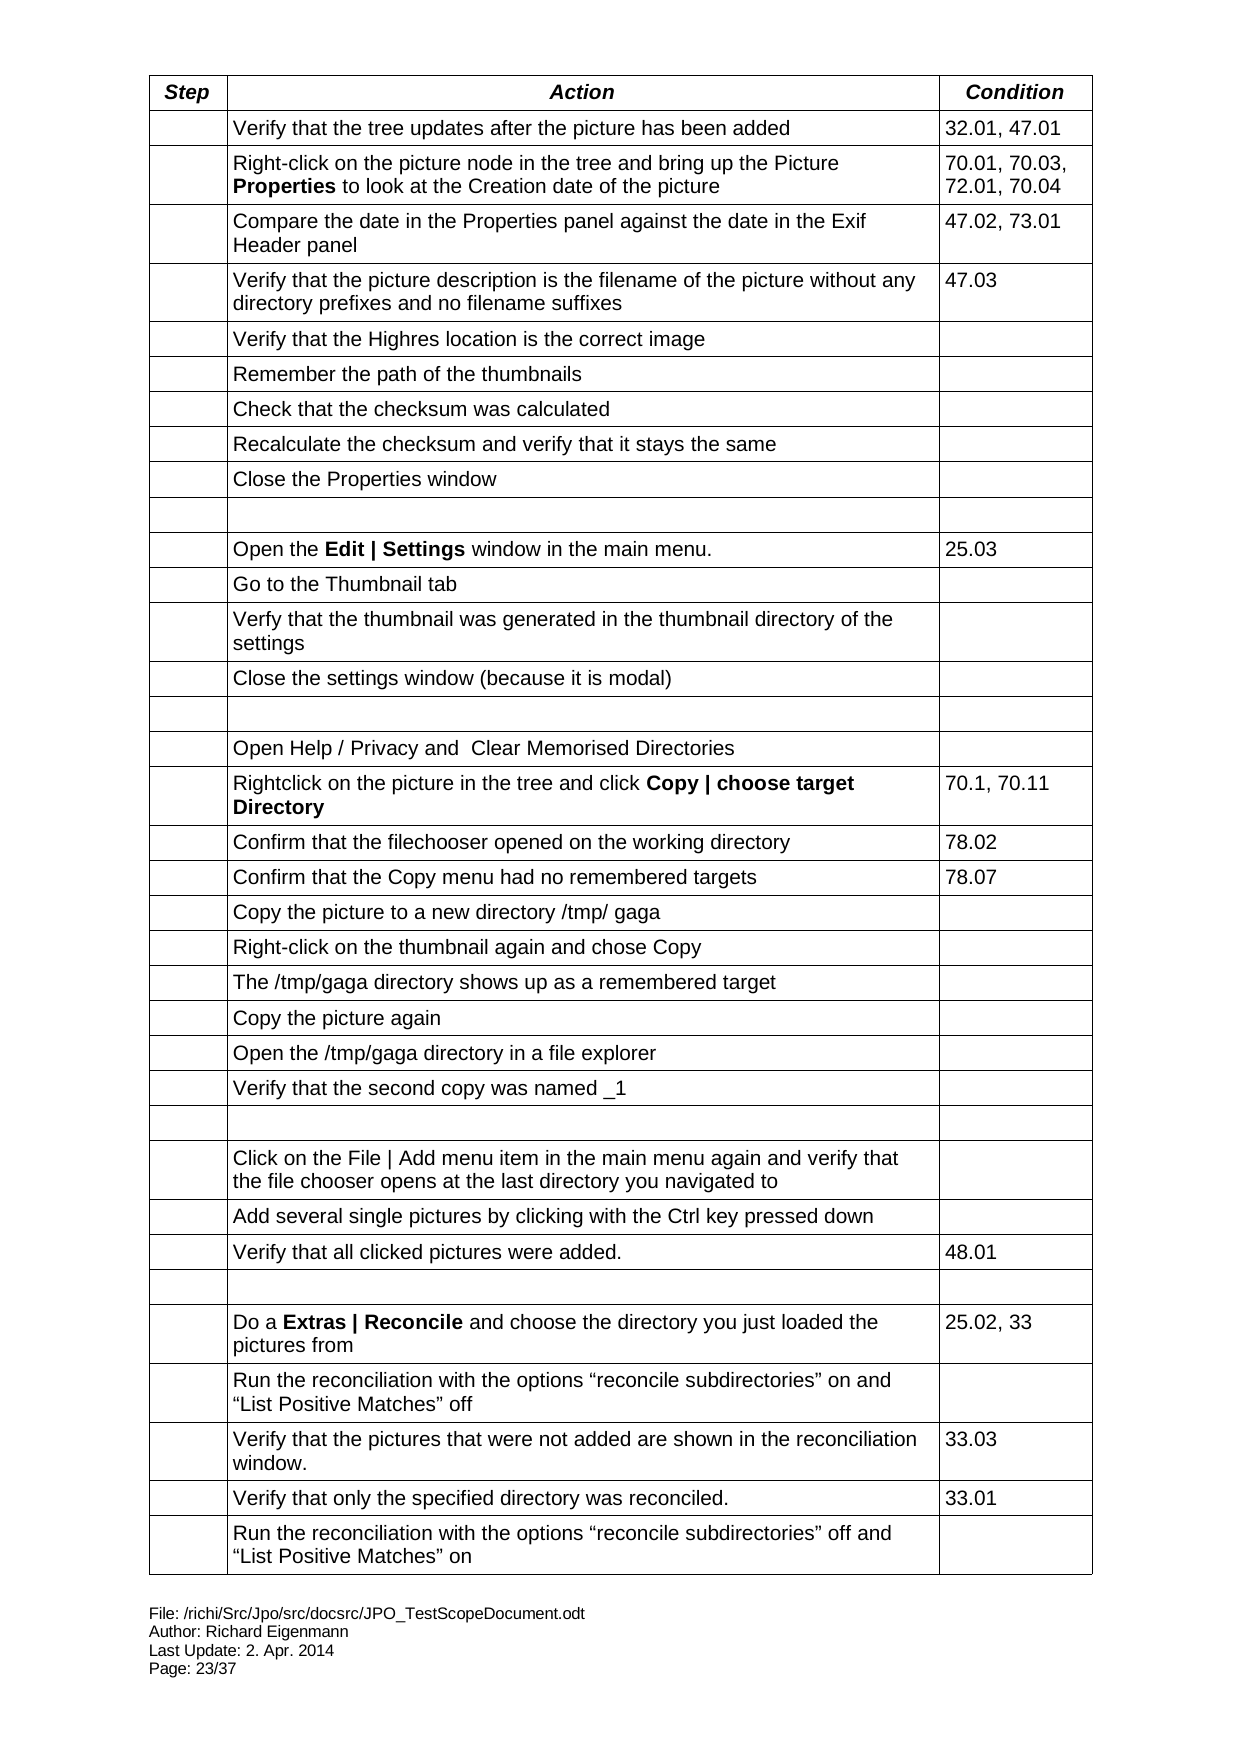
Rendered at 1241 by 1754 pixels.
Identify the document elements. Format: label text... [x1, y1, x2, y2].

table_cell [228, 697, 939, 731]
table_cell Run the reconciliation with the options “reconcile subdirectories” off and “List Positive Matches” on [228, 1516, 939, 1574]
table_cell [150, 1001, 227, 1035]
table_cell [150, 568, 227, 602]
table_cell [150, 896, 227, 930]
table_cell Right-click on the thumbnail again and chose Copy [228, 931, 939, 965]
table_cell Verfy that the thumbnail was generated in the thumbnail directory of the settings [228, 603, 939, 661]
table_cell [150, 1481, 227, 1515]
table_cell 47.03 [940, 264, 1092, 321]
table_cell [940, 966, 1092, 1000]
table_cell 47.02, 73.01 [940, 205, 1092, 263]
table_cell Open the /tmp/gaga directory in a file explorer [228, 1036, 939, 1070]
table_cell [150, 427, 227, 461]
table_cell [150, 1036, 227, 1070]
table_cell Run the reconciliation with the options “reconcile subdirectories” on and “List Positive Matches” off [228, 1364, 939, 1422]
table_cell [150, 322, 227, 356]
table_cell The /tmp/gaga directory shows up as a remembered target [228, 966, 939, 1000]
table_cell Verify that the Highres location is the correct image [228, 322, 939, 356]
table_cell [150, 357, 227, 391]
table_cell [150, 1364, 227, 1422]
table_cell [940, 603, 1092, 661]
table_cell [940, 357, 1092, 391]
table_cell [150, 966, 227, 1000]
table_cell Copy the picture again [228, 1001, 939, 1035]
table_cell [940, 1200, 1092, 1234]
table_cell 70.01, 70.03, 72.01, 70.04 [940, 146, 1092, 204]
table_cell [150, 462, 227, 497]
table_cell Check that the checksum was calculated [228, 392, 939, 426]
table_cell [940, 896, 1092, 930]
table_cell Verify that the tree updates after the picture has been added [228, 111, 939, 145]
table_cell [940, 568, 1092, 602]
table_cell 25.03 [940, 533, 1092, 567]
table_cell [940, 1001, 1092, 1035]
table_cell [150, 861, 227, 895]
table_cell [940, 322, 1092, 356]
table_cell [940, 392, 1092, 426]
table_cell [150, 498, 227, 532]
table_cell Confirm that the Copy menu had no remembered targets [228, 861, 939, 895]
table_cell 25.02, 33 [940, 1305, 1092, 1363]
table_cell 33.03 [940, 1423, 1092, 1480]
table_cell [150, 264, 227, 321]
table_cell Close the settings window (because it is modal) [228, 662, 939, 696]
table_cell Recalculate the checksum and verify that it stays the same [228, 427, 939, 461]
table_cell 48.01 [940, 1235, 1092, 1269]
table_cell Go to the Thumbnail tab [228, 568, 939, 602]
table_cell [150, 931, 227, 965]
table_cell [940, 732, 1092, 766]
table_cell [228, 1270, 939, 1304]
table_cell [940, 1141, 1092, 1199]
table_cell Verify that only the specified directory was reconciled. [228, 1481, 939, 1515]
table_cell [228, 498, 939, 532]
table_cell [940, 1106, 1092, 1140]
table_cell [940, 697, 1092, 731]
table_cell [150, 662, 227, 696]
table_cell Open the Edit | Settings window in the main menu. [228, 533, 939, 567]
table_cell [150, 392, 227, 426]
table_cell [150, 1141, 227, 1199]
table_cell [150, 603, 227, 661]
table_cell [150, 205, 227, 263]
table_cell Do a Extras | Reconcile and choose the directory you just loaded the pictures from [228, 1305, 939, 1363]
table_cell [940, 498, 1092, 532]
table_cell Confirm that the filechooser opened on the working directory [228, 826, 939, 860]
table_cell Verify that the picture description is the filename of the picture without any directory prefixes and no filename suffixes [228, 264, 939, 321]
table_cell Right-click on the picture node in the tree and bring up the Picture Properties to look at the Creation date of the picture [228, 146, 939, 204]
table_cell [150, 1423, 227, 1480]
table_cell [940, 1364, 1092, 1422]
table_header Condition [940, 76, 1092, 110]
table_cell [150, 767, 227, 825]
table_cell [150, 146, 227, 204]
table_cell [150, 533, 227, 567]
table_cell [150, 826, 227, 860]
table_cell Close the Properties window [228, 462, 939, 497]
table_cell Compare the date in the Properties panel against the date in the Exif Header panel [228, 205, 939, 263]
table_header Step [150, 76, 227, 110]
table_cell 32.01, 47.01 [940, 111, 1092, 145]
table_cell 33.01 [940, 1481, 1092, 1515]
table_cell [940, 462, 1092, 497]
table_header Action [228, 76, 939, 110]
table_cell 70.1, 70.11 [940, 767, 1092, 825]
table_cell 78.02 [940, 826, 1092, 860]
table_cell Rightclick on the picture in the tree and click Copy | choose target Directory [228, 767, 939, 825]
table_cell [940, 931, 1092, 965]
table_cell [150, 1106, 227, 1140]
table_cell [150, 1200, 227, 1234]
table_cell Verify that all clicked pictures were added. [228, 1235, 939, 1269]
table_cell Remember the path of the thumbnails [228, 357, 939, 391]
table_cell [150, 1516, 227, 1574]
table_cell [940, 662, 1092, 696]
table_cell Add several single pictures by clicking with the Ctrl key pressed down [228, 1200, 939, 1234]
table_cell Copy the picture to a new directory /tmp/ gaga [228, 896, 939, 930]
table_cell [150, 1270, 227, 1304]
table_cell 78.07 [940, 861, 1092, 895]
table_cell [940, 1071, 1092, 1105]
table_cell [150, 111, 227, 145]
table_cell Verify that the second copy was named _1 [228, 1071, 939, 1105]
table_cell [940, 1516, 1092, 1574]
table_cell [150, 1235, 227, 1269]
table_cell [150, 732, 227, 766]
table_cell Click on the File | Add menu item in the main menu again and verify that the file chooser opens at the last directory you navigated to [228, 1141, 939, 1199]
table_cell [940, 1270, 1092, 1304]
table_cell [228, 1106, 939, 1140]
table_cell Verify that the pictures that were not added are shown in the reconciliation window. [228, 1423, 939, 1480]
table_cell [940, 1036, 1092, 1070]
table_cell [940, 427, 1092, 461]
table_cell Open Help / Privacy and Clear Memorised Directories [228, 732, 939, 766]
table_cell [150, 1305, 227, 1363]
table_cell [150, 1071, 227, 1105]
table_cell [150, 697, 227, 731]
